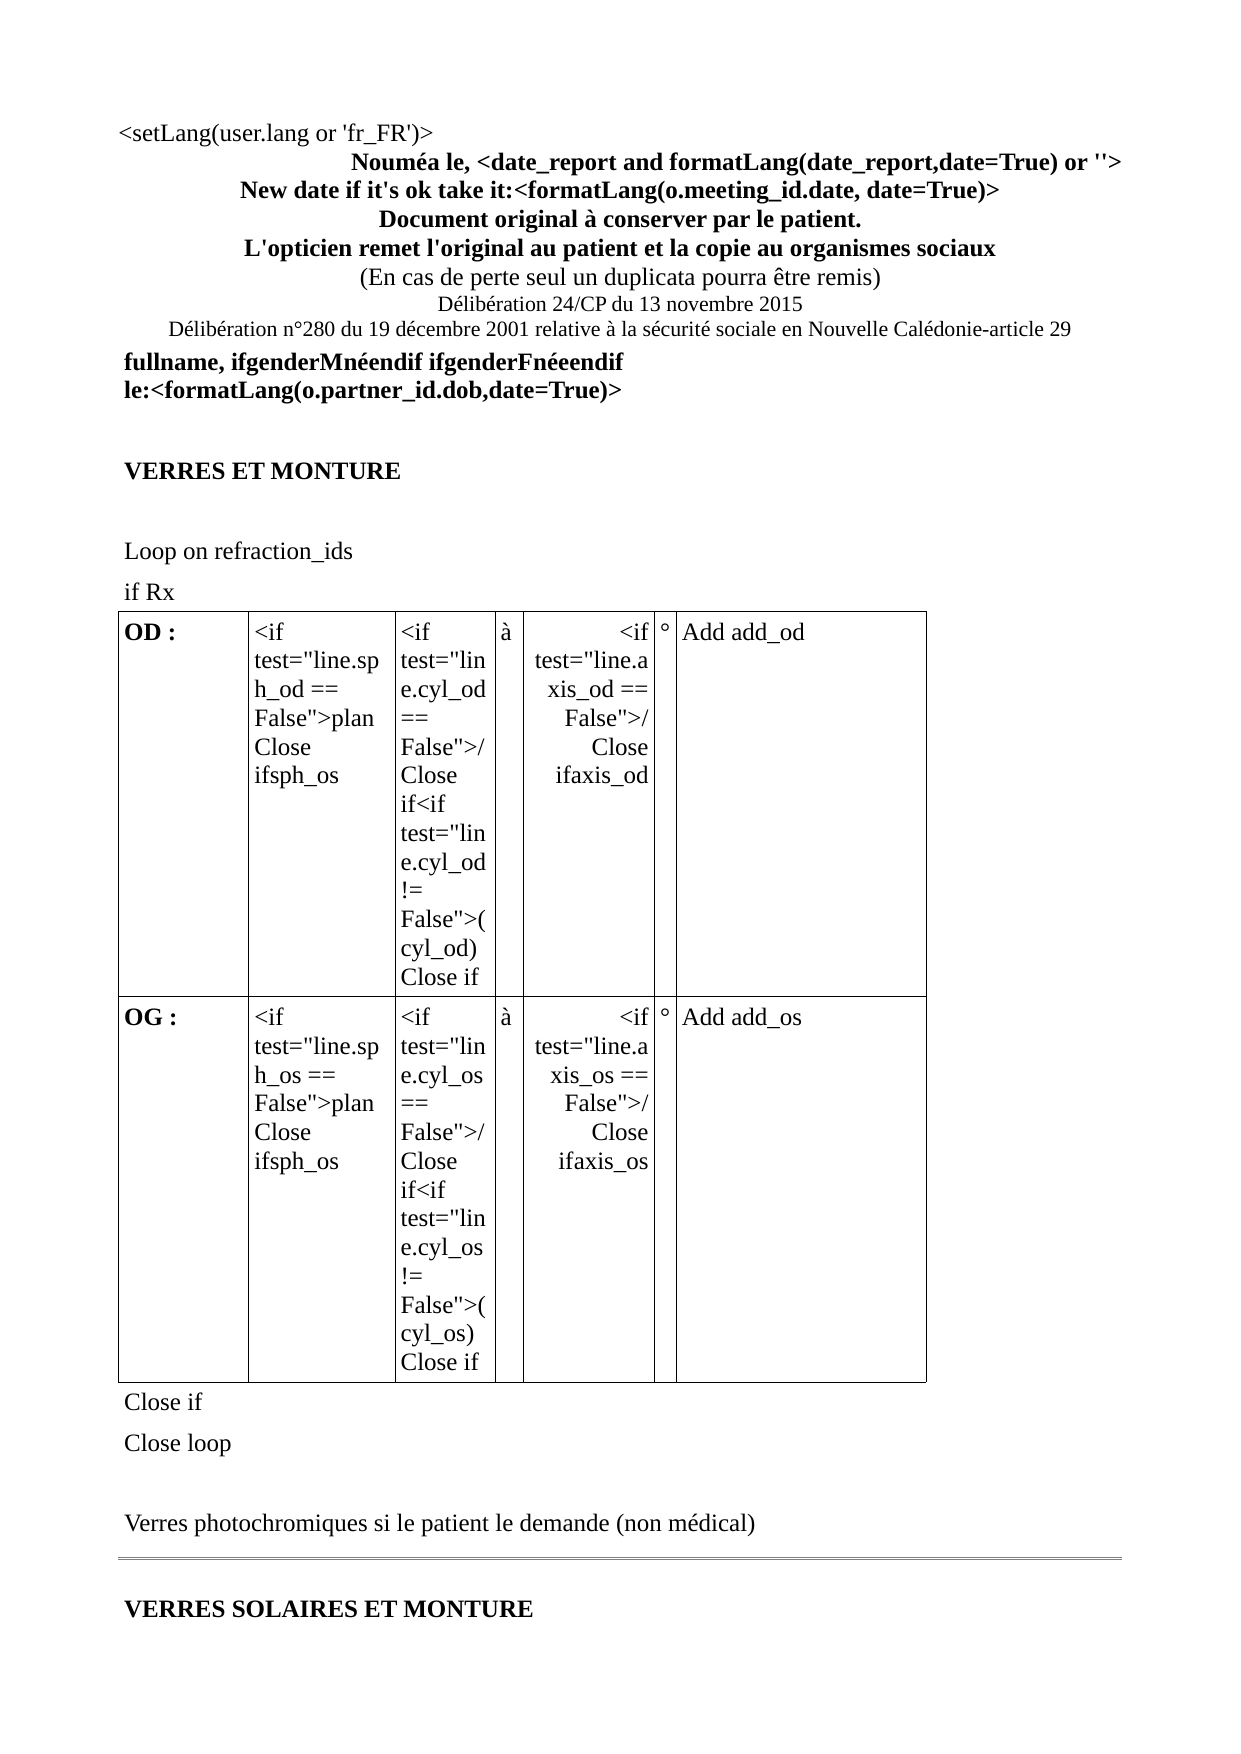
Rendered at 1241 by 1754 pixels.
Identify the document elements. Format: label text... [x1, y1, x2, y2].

table_cell Loop on refraction_ids [118, 531, 395, 571]
table_cell VERRES ET MONTURE [118, 450, 926, 490]
table_cell [395, 1462, 495, 1502]
table_cell [249, 1422, 395, 1462]
table_cell <if test="line.cyl_od == False">/Close if<if test="line.cyl_od != False">(cyl_od)Close if [396, 612, 495, 996]
table_cell [676, 1422, 926, 1462]
table_cell [654, 1422, 676, 1462]
table_cell [654, 531, 676, 571]
table_cell [118, 490, 926, 531]
table_cell [495, 1422, 523, 1462]
table_cell [654, 1462, 676, 1502]
table_cell [118, 410, 495, 450]
table_cell [523, 410, 654, 450]
table_cell [249, 1462, 395, 1502]
table_cell [395, 1383, 495, 1422]
text Document original à conserver par le patient. L'opticien remet l'original au patient et la copie au organismes sociaux (En cas de perte seul un duplicata pourra être remis) Délibération 24/CP du 13 novembre 2015 Délibération n°280 du 19 décembre 2001 relative à la sécurité sociale en Nouvelle Calédonie-article 29 [118, 204, 1122, 341]
table_cell if Rx [118, 571, 395, 611]
table_cell [676, 571, 926, 611]
table_cell OG : [119, 997, 248, 1382]
table_cell [523, 571, 654, 611]
table_cell [495, 410, 523, 450]
table_cell [676, 1383, 926, 1422]
table_cell [676, 1462, 926, 1502]
table_cell [676, 410, 926, 450]
table_cell <if test="line.axis_od == False">/Close ifaxis_od [524, 612, 654, 996]
table_cell <if test="line.axis_os == False">/Close ifaxis_os [524, 997, 654, 1382]
table_cell [523, 1422, 654, 1462]
text Nouméa le, <date_report and formatLang(date_report,date=True) or ''> [118, 147, 1122, 176]
table_cell Close if [118, 1383, 248, 1422]
table_cell [249, 1383, 395, 1422]
table_cell à [496, 997, 523, 1382]
table_cell Verres photochromiques si le patient le demande (non médical) [118, 1503, 926, 1543]
table_cell [676, 531, 926, 571]
table_cell Add add_od [677, 612, 926, 996]
table_header VERRES SOLAIRES ET MONTURE [118, 1589, 926, 1629]
table_cell [654, 571, 676, 611]
table_cell [495, 1383, 523, 1422]
table_cell [654, 410, 676, 450]
table_cell [395, 1422, 495, 1462]
table_cell à [496, 612, 523, 996]
table_cell Close loop [118, 1422, 248, 1462]
table_cell ° [655, 997, 676, 1382]
table_cell [654, 1383, 676, 1422]
table_cell [523, 1462, 654, 1502]
table_cell <if test="line.cyl_os == False">/Close if<if test="line.cyl_os != False">(cyl_os)Close if [396, 997, 495, 1382]
table_cell [395, 531, 495, 571]
table_cell OD : [119, 612, 248, 996]
text <setLang(user.lang or 'fr_FR')> [118, 118, 1122, 147]
table_cell Add add_os [677, 997, 926, 1382]
table_cell <if test="line.sph_od == False">planClose ifsph_os [249, 612, 395, 996]
table_cell <if test="line.sph_os == False">planClose ifsph_os [249, 997, 395, 1382]
table_cell [118, 1462, 248, 1502]
table_cell [395, 571, 495, 611]
table_cell [523, 531, 654, 571]
text New date if it's ok take it:<formatLang(o.meeting_id.date, date=True)> [118, 176, 1122, 204]
table_cell [495, 571, 523, 611]
table_cell [523, 1383, 654, 1422]
table_cell [495, 531, 523, 571]
table_cell ° [655, 612, 676, 996]
table_header fullname, ifgenderMnéendif ifgenderFnéeendif le:<formatLang(o.partner_id.dob,date=True)> [118, 341, 926, 410]
table_cell [495, 1462, 523, 1502]
